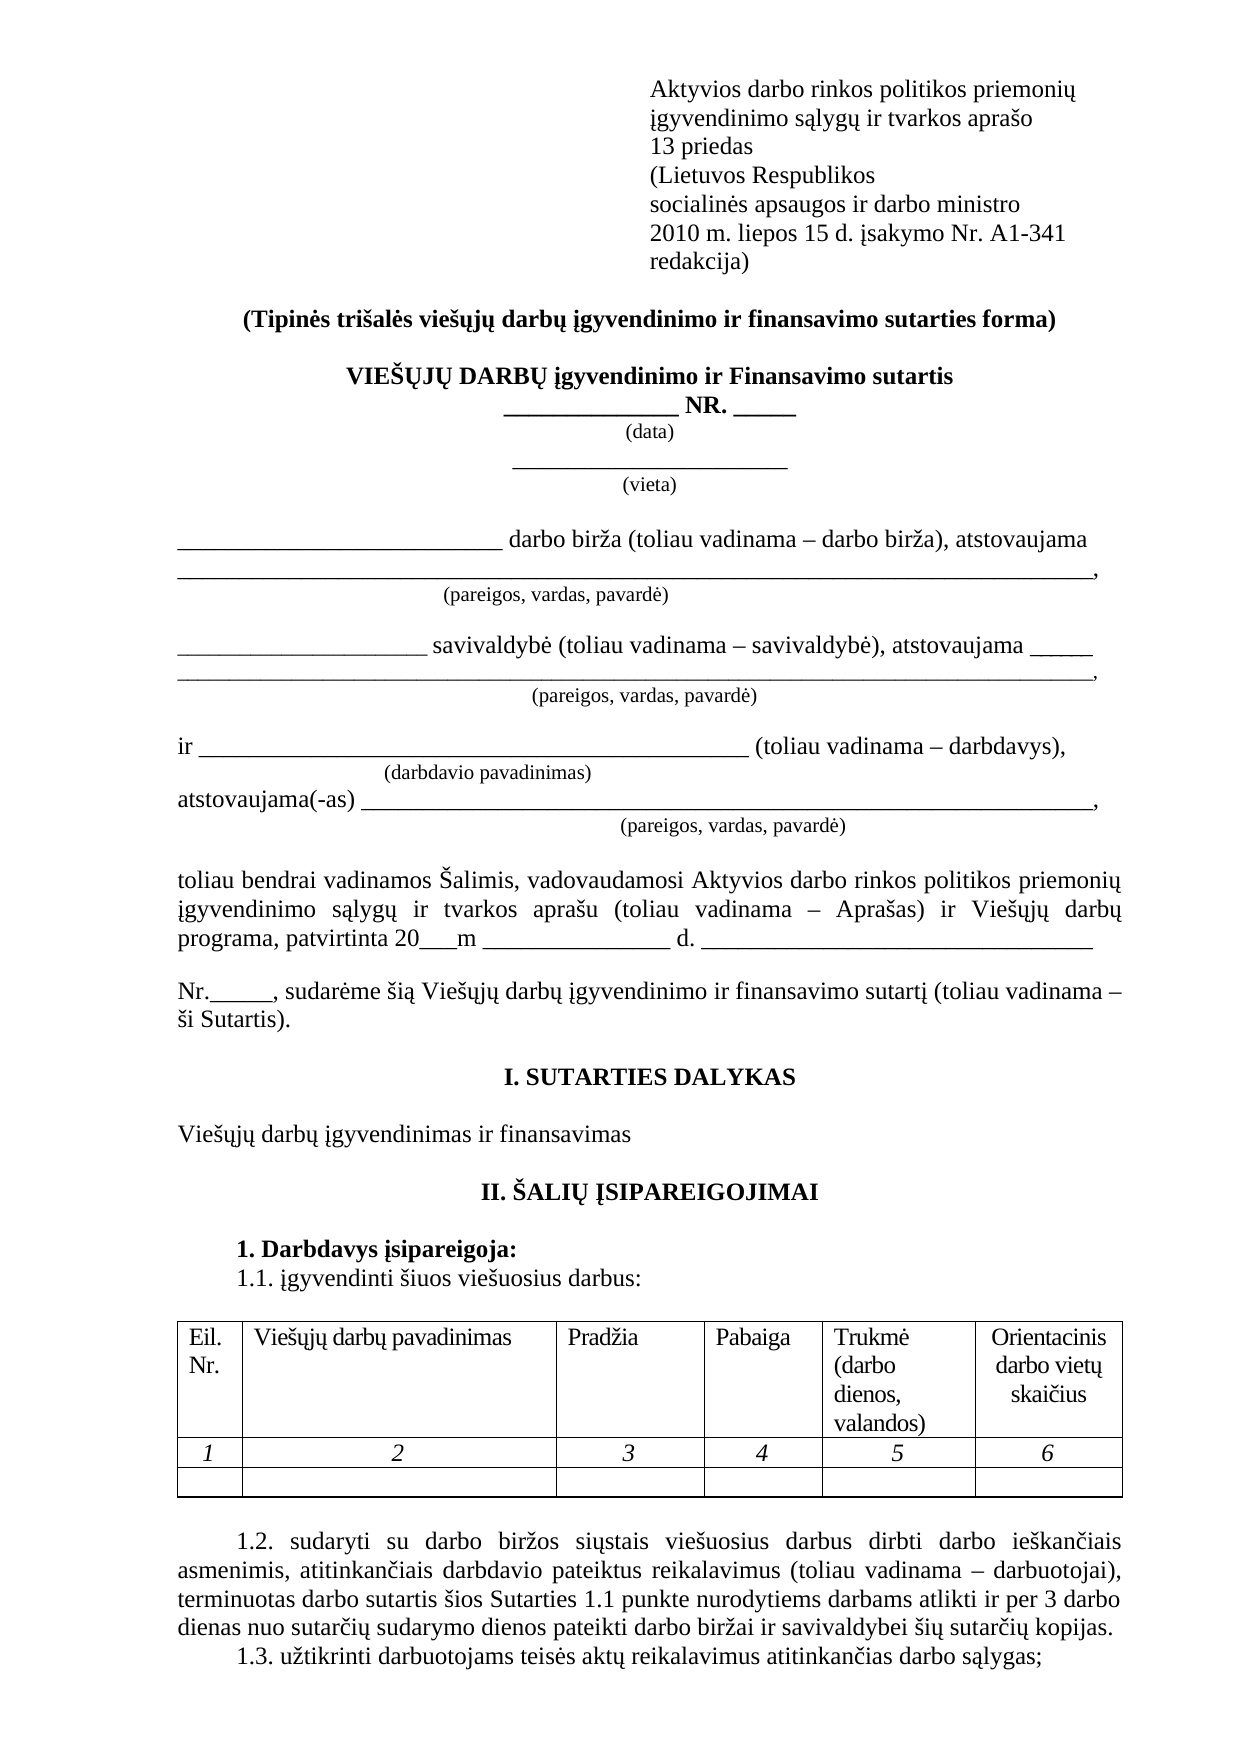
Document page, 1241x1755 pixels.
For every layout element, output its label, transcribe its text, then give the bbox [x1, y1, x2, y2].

table_header Viešųjų darbų pavadinimas [243, 1322, 556, 1437]
table_cell 4 [705, 1438, 822, 1467]
text redakcija) [649, 246, 1122, 275]
table_cell [557, 1468, 704, 1496]
text 13 priedas [649, 131, 1122, 160]
text (Lietuvos Respublikos [649, 160, 1122, 189]
text socialinės apsaugos ir darbo ministro [649, 189, 1122, 218]
table_cell [823, 1468, 975, 1496]
text ir ____________________________________________ (toliau vadinama – darbdavys), [177, 731, 1122, 760]
text __________________________ darbo birža (toliau vadinama – darbo birža), atstovaujama [177, 524, 1122, 553]
text toliau bendrai vadinamos Šalimis, vadovaudamosi Aktyvios darbo rinkos politikos priemonių įgyvendinimo sąlygų ir tvarkos aprašu (toliau vadinama – Aprašas) ir Viešųjų darbų programa, patvirtinta 20___m _______________ d. [177, 865, 1122, 952]
text įgyvendinimo sąlygų ir tvarkos aprašo [649, 103, 1122, 131]
table_cell 1 [178, 1438, 242, 1467]
table_cell [976, 1468, 1122, 1496]
text _ , [177, 659, 1122, 683]
text VIEŠŲJŲ DARBŲ įgyvendinimo ir Finansavimo sutartis [177, 361, 1122, 390]
table_header Orientacinis darbo vietų skaičius [976, 1322, 1122, 1437]
text 1.2. sudaryti su darbo biržos siųstais viešuosius darbus dirbti darbo ieškančiais asmenimis, atitinkančiais darbdavio pateiktus reikalavimus (toliau vadinama – darbuotojai), terminuotas darbo sutartis šios Sutarties 1.1 punkte nurodytiems darbams atlikti ir per 3 darbo dienas nuo sutarčių sudarymo dienos pateikti darbo biržai ir savivaldybei šių sutarčių kopijas. [177, 1526, 1122, 1641]
table_cell 2 [243, 1438, 556, 1467]
text II. ŠALIŲ ĮSIPAREIGOJIMAI [177, 1177, 1122, 1206]
table_cell 5 [823, 1438, 975, 1467]
text Viešųjų darbų įgyvendinimas ir finansavimas [177, 1119, 1122, 1148]
text (Tipinės trišalės viešųjų darbų įgyvendinimo ir finansavimo sutarties forma) [177, 304, 1122, 333]
text I. SUTARTIES DALYKAS [177, 1062, 1122, 1091]
table_cell 3 [557, 1438, 704, 1467]
table_header Trukmė (darbo dienos, valandos) [823, 1322, 975, 1437]
text (darbdavio pavadinimas) [177, 760, 1122, 784]
table_cell 6 [976, 1438, 1122, 1467]
text (pareigos, vardas, pavardė) [177, 582, 1122, 606]
table_cell [178, 1468, 242, 1496]
text 1. Darbdavys įsipareigoja: [177, 1234, 1122, 1263]
text 1.1. įgyvendinti šiuos viešuosius darbus: [177, 1263, 1122, 1292]
text Nr._____, sudarėme šią Viešųjų darbų įgyvendinimo ir finansavimo sutartį (toliau vadinama – ši Sutartis). [177, 976, 1122, 1033]
text (vieta) [177, 472, 1122, 496]
table_cell [243, 1468, 556, 1496]
text 1.3. užtikrinti darbuotojams teisės aktų reikalavimus atitinkančias darbo sąlygas; [177, 1641, 1122, 1670]
table_header Pradžia [557, 1322, 704, 1437]
table_header Eil. Nr. [178, 1322, 242, 1437]
text atstovaujama(-as) , [177, 784, 1122, 813]
text _ , [177, 553, 1122, 582]
table_cell [705, 1468, 822, 1496]
text 2010 m. liepos 15 d. įsakymo Nr. A1-341 [649, 218, 1122, 246]
text (pareigos, vardas, pavardė) [177, 813, 1122, 837]
table_header Pabaiga [705, 1322, 822, 1437]
text ________________________ savivaldybė (toliau vadinama – savivaldybė), atstovaujama [177, 630, 1122, 659]
text Aktyvios darbo rinkos politikos priemonių [649, 74, 1122, 103]
text (data) [177, 419, 1122, 443]
text (pareigos, vardas, pavardė) [177, 683, 1122, 707]
text ______________ NR. _____ [177, 390, 1122, 419]
text ______________________ [177, 443, 1122, 472]
